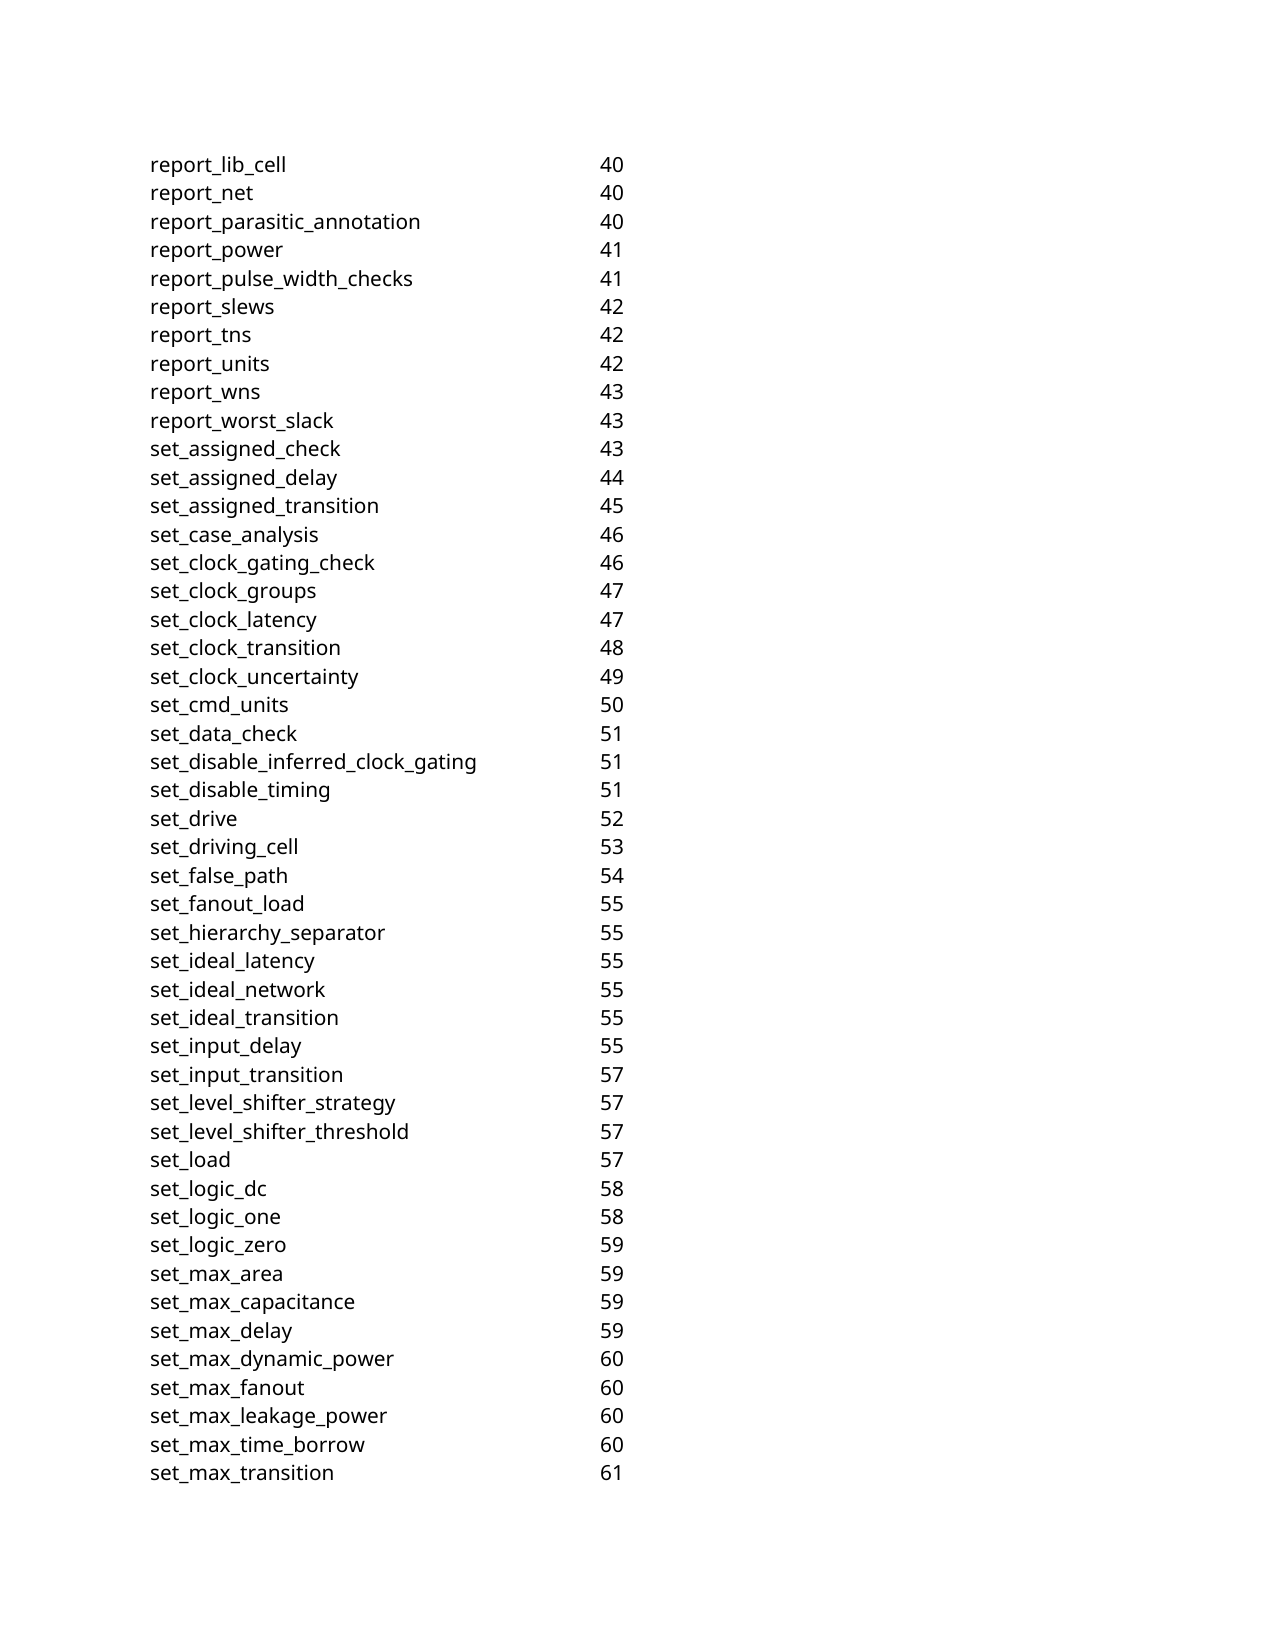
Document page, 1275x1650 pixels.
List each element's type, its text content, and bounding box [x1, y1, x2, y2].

text set_clock_groups 47 [150, 577, 1180, 605]
text set_hierarchy_separator 55 [150, 918, 1180, 946]
text set_input_delay 55 [150, 1032, 1180, 1060]
text set_fanout_load 55 [150, 889, 1180, 918]
text report_net 40 [150, 178, 1180, 207]
text report_lib_cell 40 [150, 150, 1180, 178]
text set_logic_dc 58 [150, 1174, 1180, 1202]
text set_cmd_units 50 [150, 690, 1180, 719]
text set_max_delay 59 [150, 1316, 1180, 1344]
text set_max_transition 61 [150, 1458, 1180, 1487]
text set_false_path 54 [150, 861, 1180, 889]
text set_load 57 [150, 1145, 1180, 1174]
text set_clock_transition 48 [150, 633, 1180, 662]
text report_parasitic_annotation 40 [150, 207, 1180, 235]
text report_power 41 [150, 235, 1180, 264]
text report_wns 43 [150, 377, 1180, 406]
text set_data_check 51 [150, 719, 1180, 747]
text set_assigned_check 43 [150, 434, 1180, 463]
text set_max_capacitance 59 [150, 1287, 1180, 1316]
text set_disable_inferred_clock_gating 51 [150, 747, 1180, 776]
text set_clock_uncertainty 49 [150, 662, 1180, 690]
text set_max_area 59 [150, 1259, 1180, 1287]
text report_tns 42 [150, 321, 1180, 349]
text set_ideal_latency 55 [150, 946, 1180, 975]
text report_slews 42 [150, 292, 1180, 321]
text set_max_dynamic_power 60 [150, 1344, 1180, 1373]
text set_input_transition 57 [150, 1060, 1180, 1088]
text set_ideal_transition 55 [150, 1003, 1180, 1032]
text set_clock_latency 47 [150, 605, 1180, 633]
text report_worst_slack 43 [150, 406, 1180, 434]
text set_disable_timing 51 [150, 776, 1180, 804]
text set_level_shifter_threshold 57 [150, 1117, 1180, 1145]
text set_assigned_delay 44 [150, 463, 1180, 491]
text report_units 42 [150, 349, 1180, 377]
text set_max_fanout 60 [150, 1373, 1180, 1401]
text set_assigned_transition 45 [150, 491, 1180, 520]
text set_logic_zero 59 [150, 1231, 1180, 1259]
text set_clock_gating_check 46 [150, 548, 1180, 577]
text set_driving_cell 53 [150, 832, 1180, 861]
text set_case_analysis 46 [150, 520, 1180, 548]
text set_logic_one 58 [150, 1202, 1180, 1231]
text report_pulse_width_checks 41 [150, 264, 1180, 292]
text set_ideal_network 55 [150, 975, 1180, 1003]
text set_max_time_borrow 60 [150, 1430, 1180, 1458]
text set_max_leakage_power 60 [150, 1401, 1180, 1430]
text set_level_shifter_strategy 57 [150, 1088, 1180, 1117]
text set_drive 52 [150, 804, 1180, 832]
